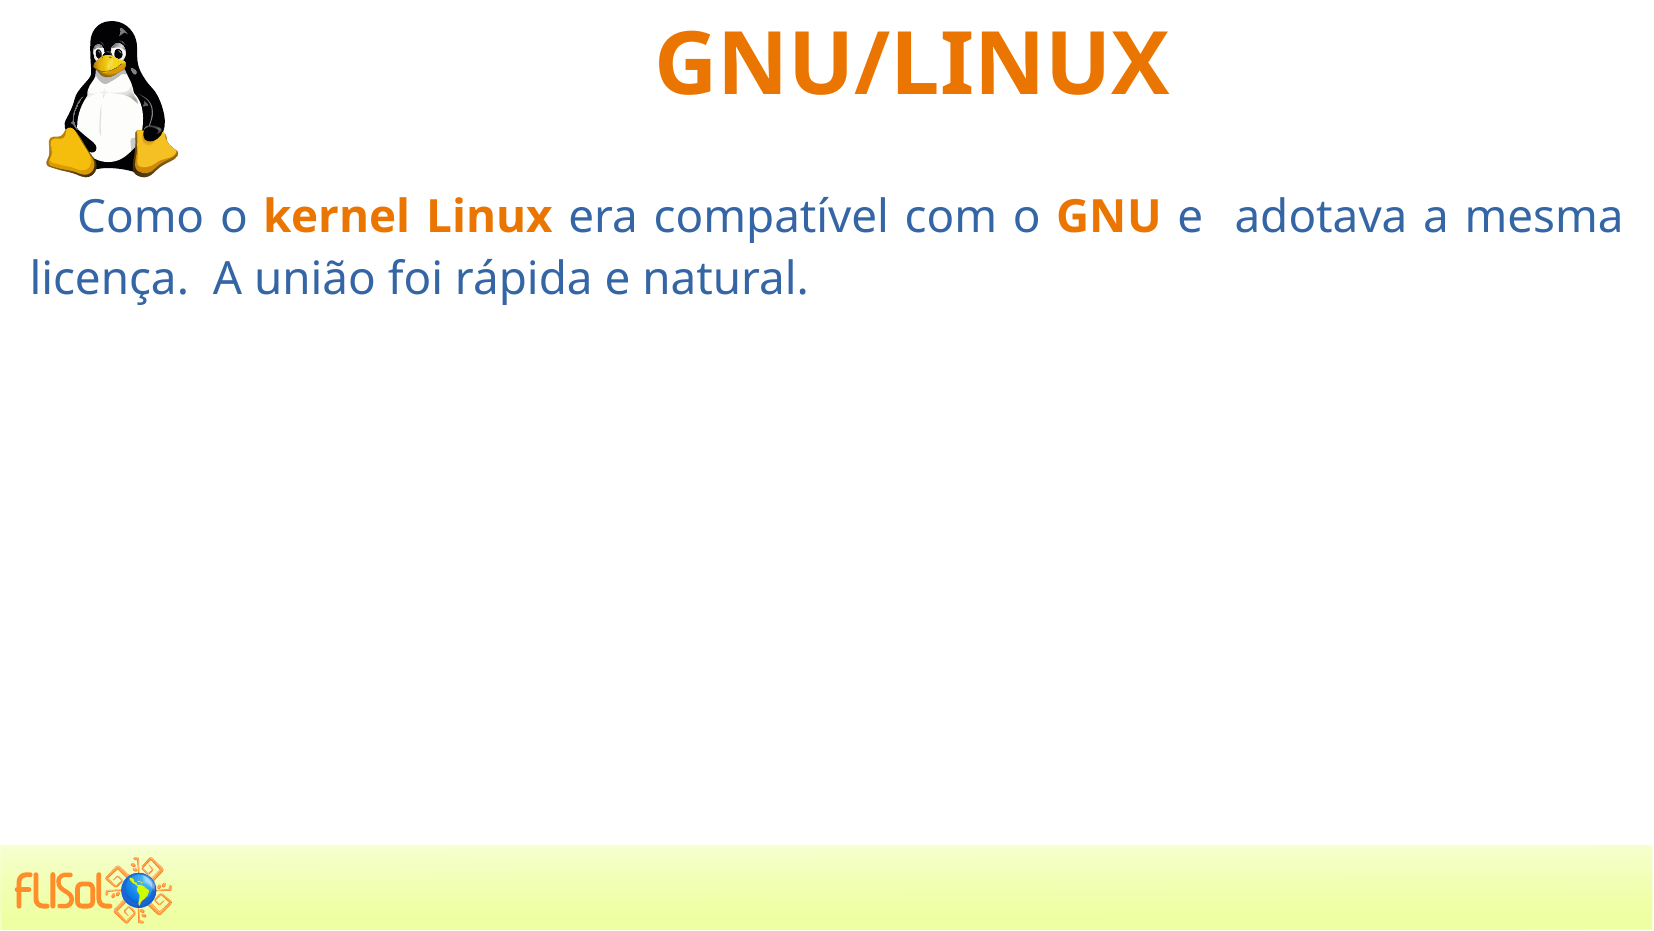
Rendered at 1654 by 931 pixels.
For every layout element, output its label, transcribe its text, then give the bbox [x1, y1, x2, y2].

text_box [0, 844, 1654, 931]
picture [46, 21, 179, 178]
text_box GNU/LINUX [200, 11, 1625, 110]
text_box Como o kernel Linux era compatível com o GNU e adotava a mesma licença. A união foi rápida e natural. [29, 194, 1625, 298]
